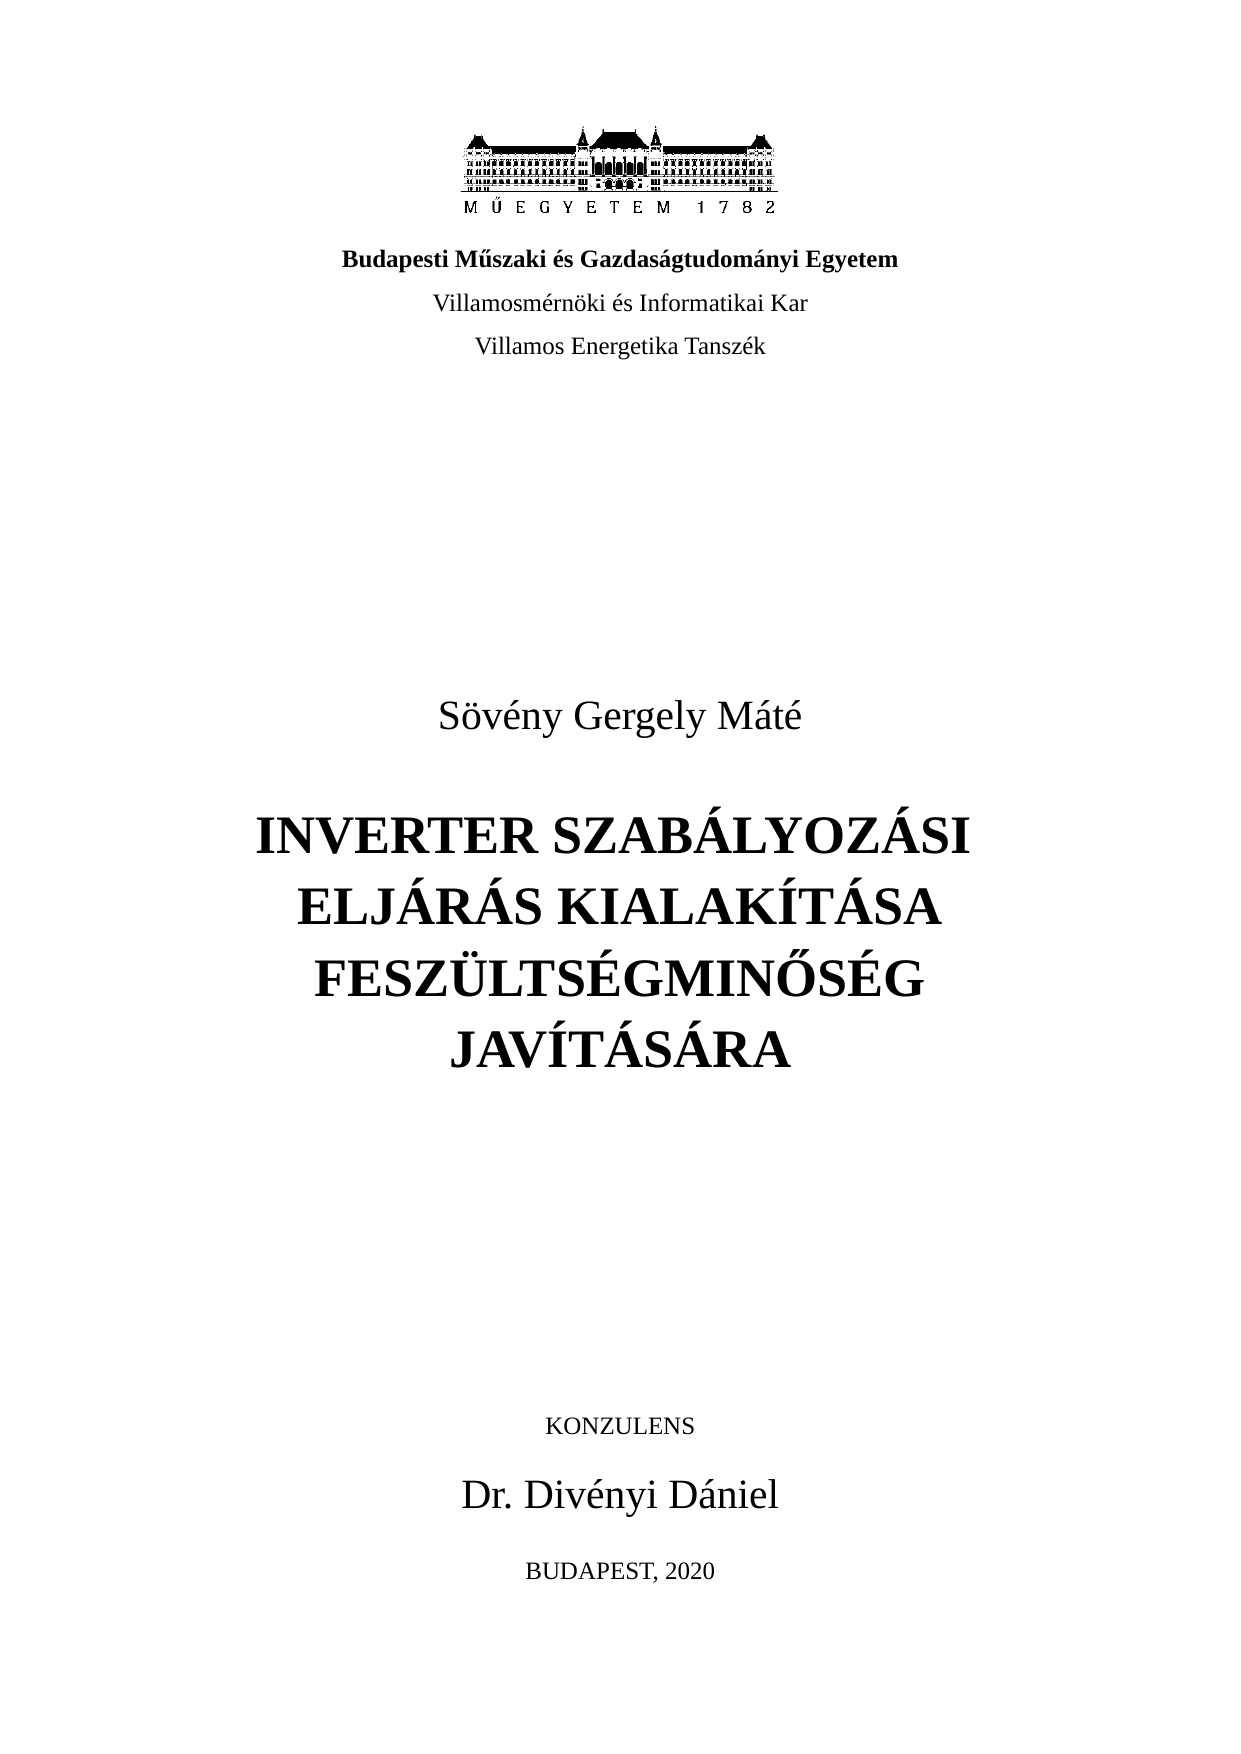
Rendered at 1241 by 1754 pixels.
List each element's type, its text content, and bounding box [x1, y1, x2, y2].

table_header Budapesti Műszaki és Gazdaságtudományi Egyetem Villamosmérnöki és Informatikai Kar Villamos Energetika Tanszék [118, 118, 1122, 568]
table_cell [118, 1214, 1122, 1393]
table_cell KONZULENS Dr. Divényi Dániel BUDAPEST, 2020 [118, 1393, 1122, 1619]
table_cell Sövény Gergely Máté INVERTER SZABÁLYOZÁSI ELJÁRÁS KIALAKÍTÁSA FESZÜLTSÉGMINŐSÉG JAVÍTÁSÁRA [118, 568, 1122, 1214]
